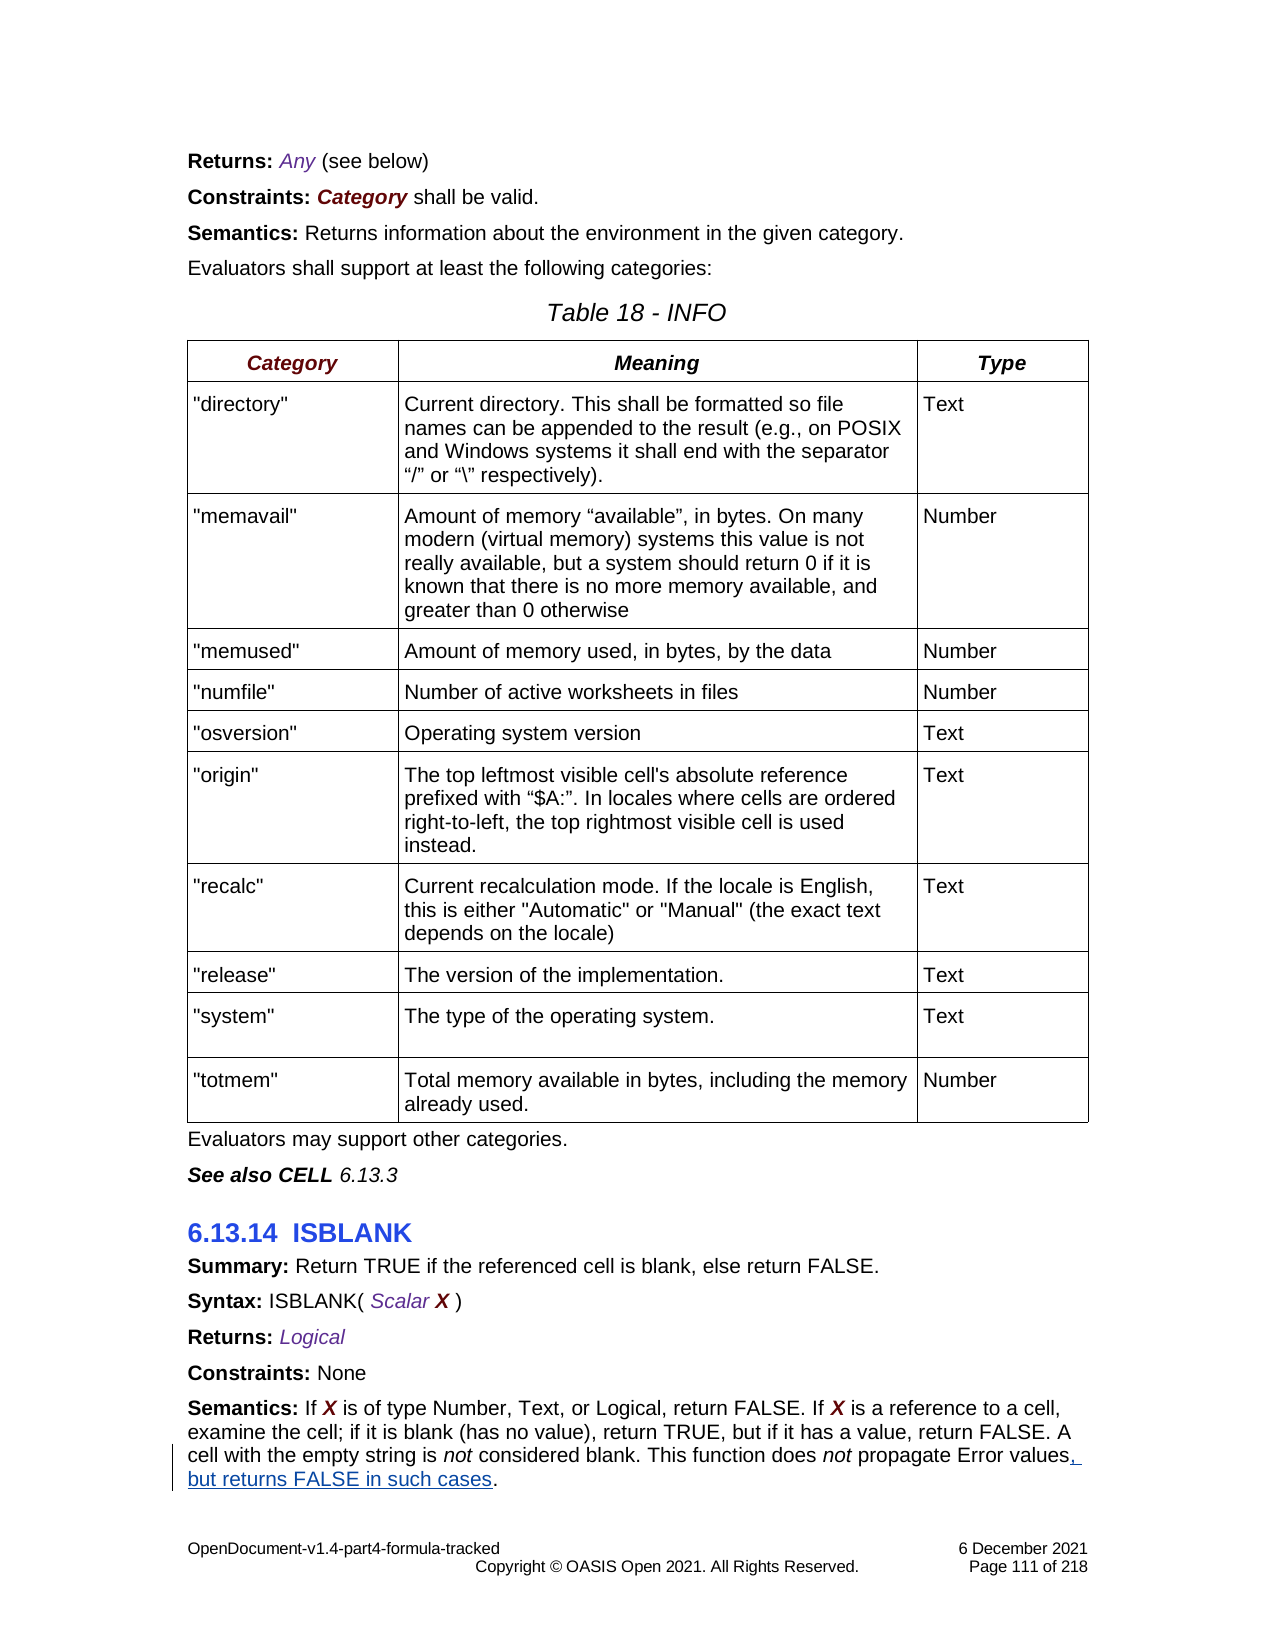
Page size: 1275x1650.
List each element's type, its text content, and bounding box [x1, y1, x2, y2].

table_cell Total memory available in bytes, including the memory already used. [399, 1058, 917, 1122]
table_cell "memused" [188, 629, 398, 669]
table_cell Text [918, 952, 1088, 992]
text Evaluators may support other categories. [187, 1128, 1088, 1151]
table_cell "system" [188, 993, 398, 1057]
table_cell Text [918, 864, 1088, 951]
table_header Type [918, 341, 1088, 381]
table_cell "origin" [188, 752, 398, 863]
table_header Category [188, 341, 398, 381]
table_cell Text [918, 752, 1088, 863]
table_cell The top leftmost visible cell's absolute reference prefixed with “$A:”. In locales where cells are ordered right-to-left, the top rightmost visible cell is used instead. [399, 752, 917, 863]
table_cell Amount of memory “available”, in bytes. On many modern (virtual memory) systems this value is not really available, but a system should return 0 if it is known that there is no more memory available, and greater than 0 otherwise [399, 494, 917, 628]
text Summary: Return TRUE if the referenced cell is blank, else return FALSE. [187, 1254, 1088, 1278]
text Constraints: None [187, 1361, 1088, 1384]
table_cell The version of the implementation. [399, 952, 917, 992]
text Returns: Any (see below) [187, 150, 1088, 173]
table_cell Current recalculation mode. If the locale is English, this is either "Automatic" or "Manual" (the exact text depends on the locale) [399, 864, 917, 951]
table_cell Text [918, 711, 1088, 751]
text Evaluators shall support at least the following categories: [187, 257, 1088, 280]
text See also CELL 6.13.3 [187, 1163, 1088, 1187]
table_cell Text [918, 382, 1088, 492]
text Constraints: Category shall be valid. [187, 186, 1088, 209]
table_cell The type of the operating system. [399, 993, 917, 1057]
table_cell Number of active worksheets in files [399, 670, 917, 710]
table_cell Number [918, 1058, 1088, 1122]
table_cell Operating system version [399, 711, 917, 751]
table_cell "numfile" [188, 670, 398, 710]
table_cell Number [918, 494, 1088, 628]
table_cell "osversion" [188, 711, 398, 751]
table_cell Text [918, 993, 1088, 1057]
text Semantics: If X is of type Number, Text, or Logical, return FALSE. If X is a reference to a cell, examine the cell; if it is blank (has no value), return TRUE, but if it has a value, return FALSE. A cell with the empty string is not considered blank. This function does not propagate Error values, but returns FALSE in such cases. [187, 1397, 1088, 1491]
text Semantics: Returns information about the environment in the given category. [187, 221, 1088, 245]
table_cell "recalc" [188, 864, 398, 951]
table_cell "memavail" [188, 494, 398, 628]
text Returns: Logical [187, 1325, 1088, 1349]
subtitle ISBLANK [187, 1218, 1088, 1248]
table_cell Current directory. This shall be formatted so file names can be appended to the result (e.g., on POSIX and Windows systems it shall end with the separator “/” or “\” respectively). [399, 382, 917, 492]
table_cell "directory" [188, 382, 398, 492]
table_cell Amount of memory used, in bytes, by the data [399, 629, 917, 669]
text Syntax: ISBLANK( Scalar X ) [187, 1290, 1088, 1313]
table_cell "totmem" [188, 1058, 398, 1122]
table_cell "release" [188, 952, 398, 992]
text Table 18 - INFO [187, 299, 1088, 327]
table_header Meaning [399, 341, 917, 381]
table_cell Number [918, 670, 1088, 710]
table_cell Number [918, 629, 1088, 669]
